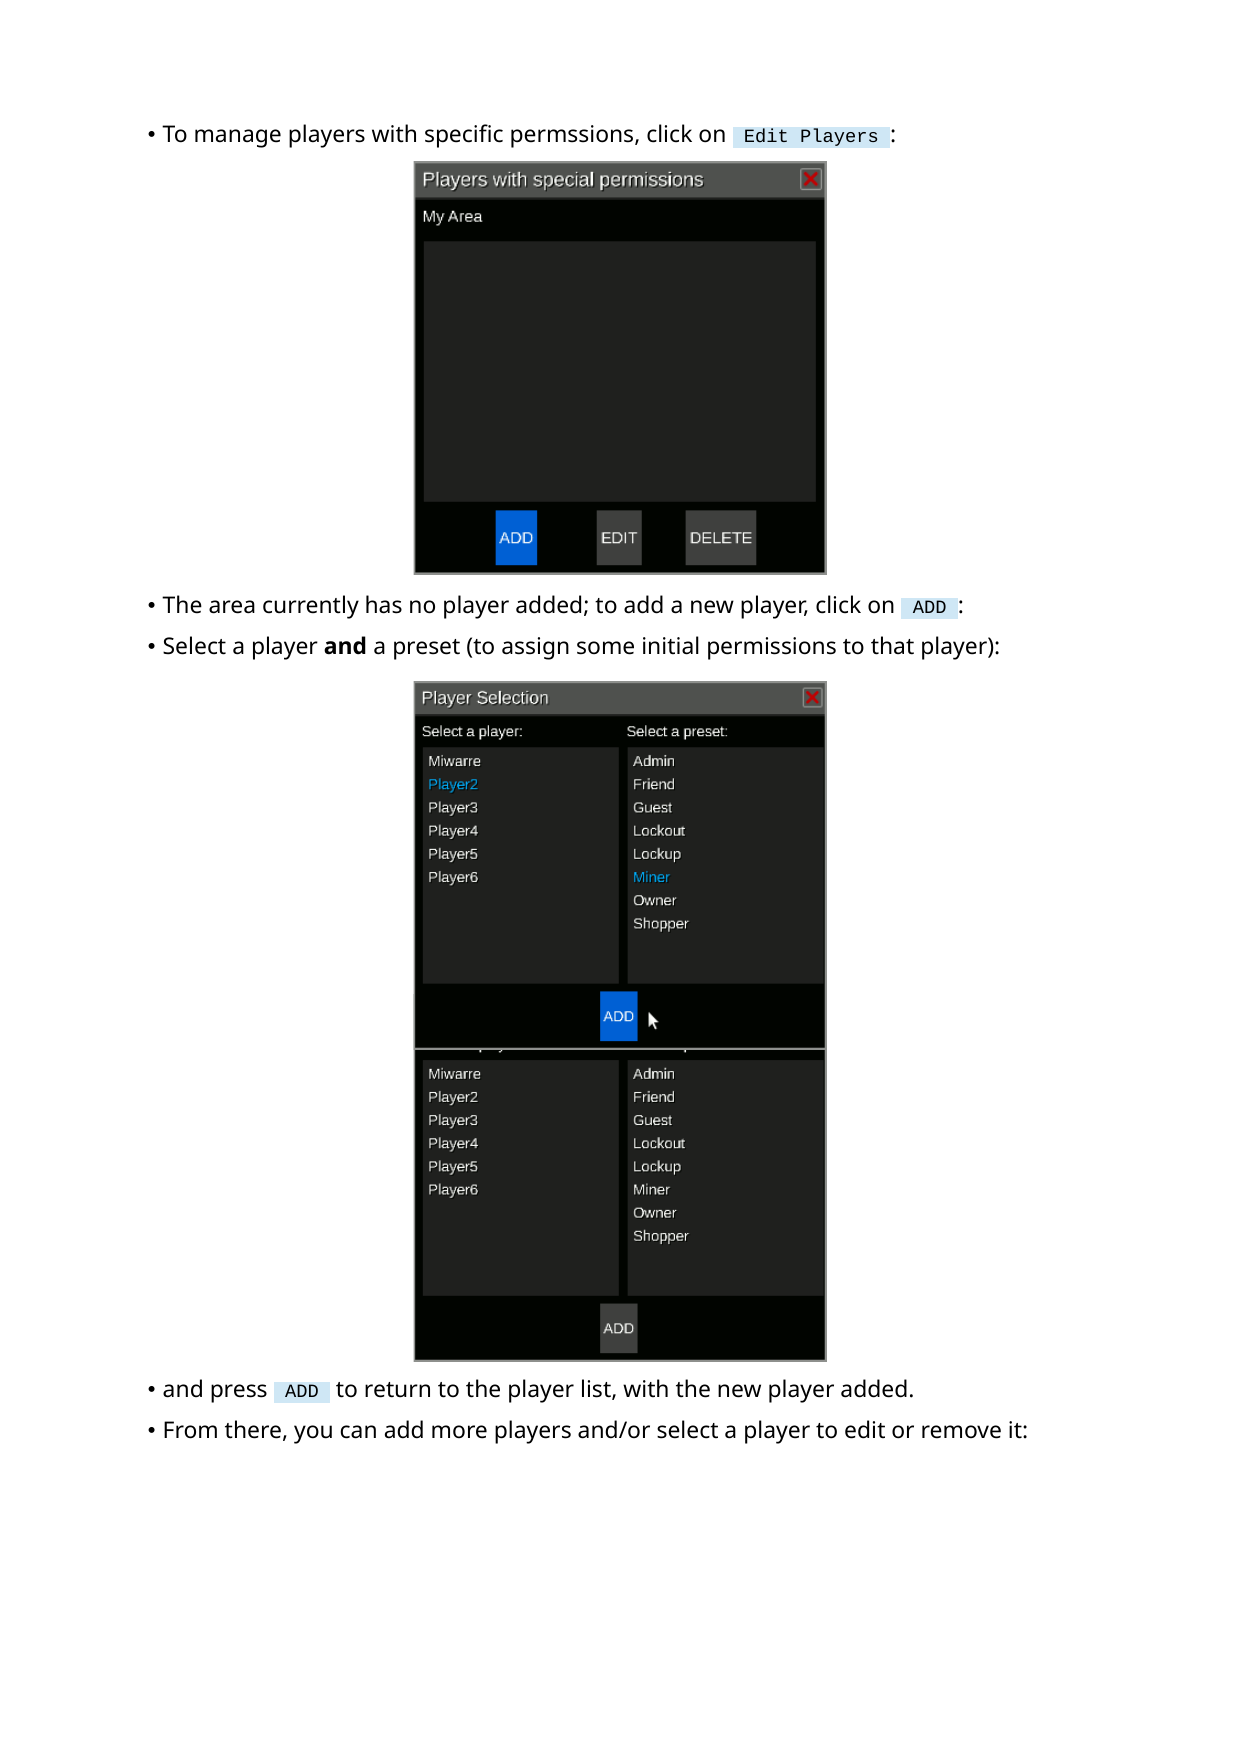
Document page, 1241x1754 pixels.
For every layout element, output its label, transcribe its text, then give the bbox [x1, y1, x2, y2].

list From there, you can add more players and/or select a player to edit or remove it: [148, 1414, 1093, 1445]
list To manage players with specific permssions, click on Edit Players : [148, 118, 1093, 149]
picture [413, 161, 827, 575]
list Select a player and a preset (to assign some initial permissions to that player): [148, 630, 1093, 661]
picture [413, 681, 827, 1362]
list and press ADD to return to the player list, with the new player added. [148, 670, 1093, 1404]
list The area currently has no player added; to add a new player, click on ADD : [148, 575, 1093, 621]
